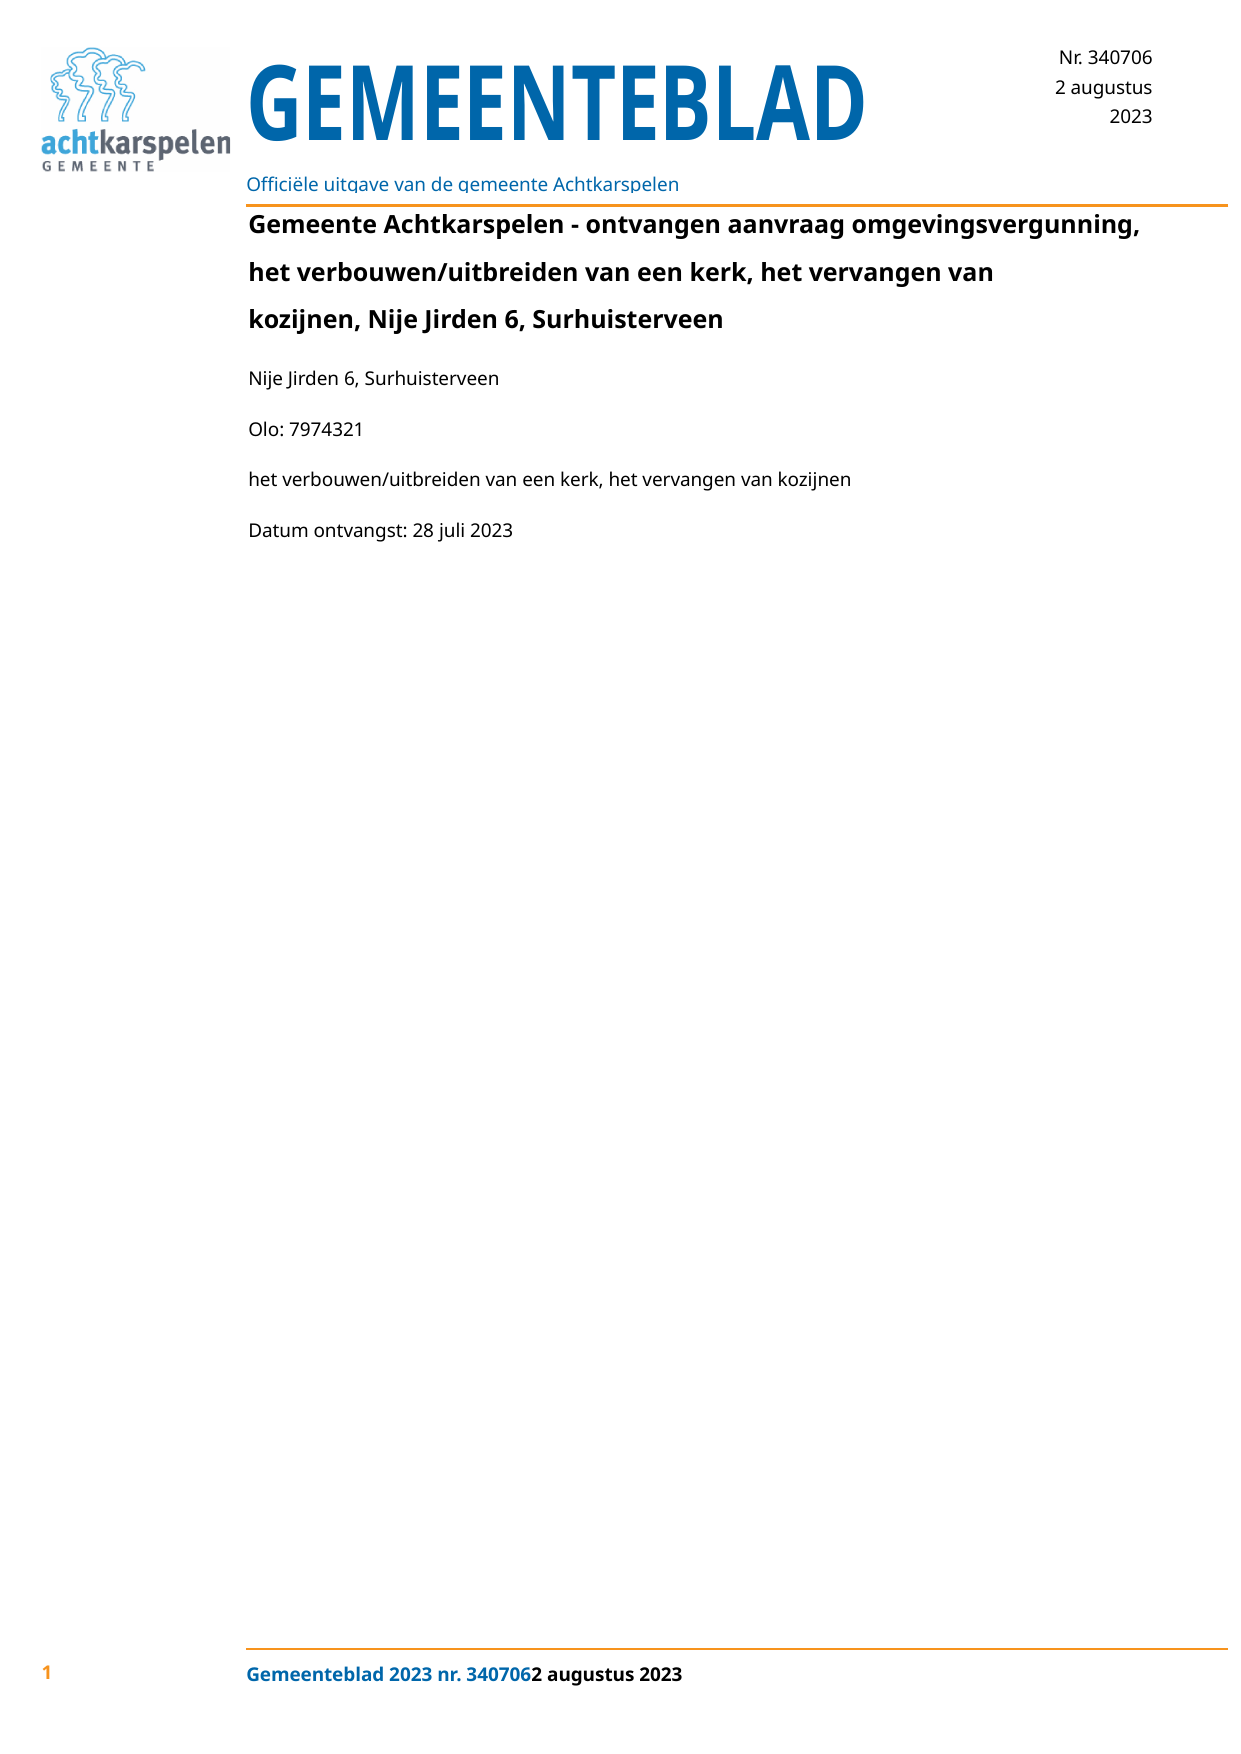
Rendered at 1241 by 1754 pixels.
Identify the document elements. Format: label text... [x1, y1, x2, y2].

text Datum ontvangst: 28 juli 2023 [248, 517, 1152, 542]
picture [41, 47, 231, 172]
text Gemeente Achtkarspelen - ontvangen aanvraag omgevingsvergunning, het verbouwen/uitbreiden van een kerk, het vervangen van kozijnen, Nije Jirden 6, Surhuisterveen [248, 207, 1152, 336]
text Olo: 7974321 [248, 416, 1152, 442]
text het verbouwen/uitbreiden van een kerk, het vervangen van kozijnen [248, 466, 1152, 492]
text Nije Jirden 6, Surhuisterveen [248, 366, 1152, 391]
